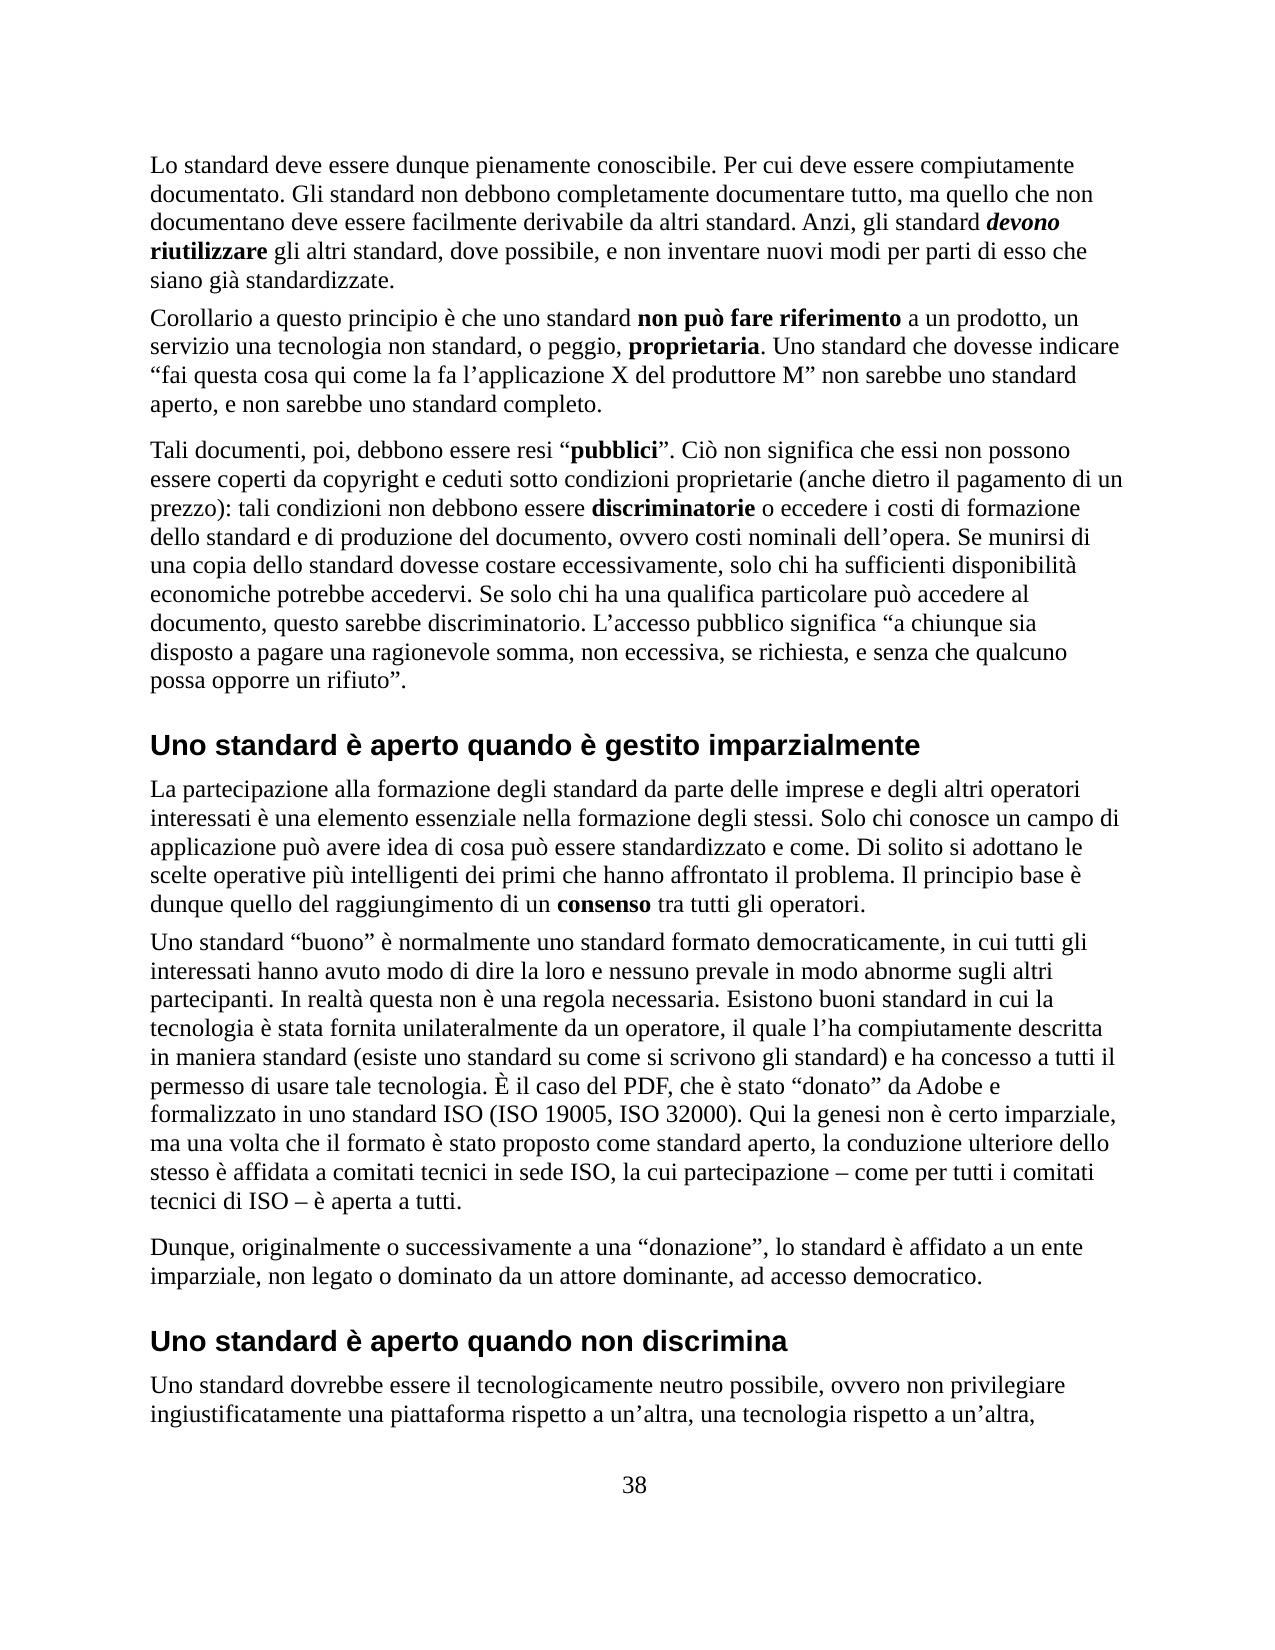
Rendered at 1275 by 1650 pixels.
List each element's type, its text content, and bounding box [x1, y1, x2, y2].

text Uno standard dovrebbe essere il tecnologicamente neutro possibile, ovvero non privilegiare ingiustificatamente una piattaforma rispetto a un’altra, una tecnologia rispetto a un’altra, [150, 1370, 1125, 1427]
text Tali documenti, poi, debbono essere resi “pubblici”. Ciò non significa che essi non possono essere coperti da copyright e ceduti sotto condizioni proprietarie (anche dietro il pagamento di un prezzo): tali condizioni non debbono essere discriminatorie o eccedere i costi di formazione dello standard e di produzione del documento, ovvero costi nominali dell’opera. Se munirsi di una copia dello standard dovesse costare eccessivamente, solo chi ha sufficienti disponibilità economiche potrebbe accedervi. Se solo chi ha una qualifica particolare può accedere al documento, questo sarebbe discriminatorio. L’accesso pubblico significa “a chiunque sia disposto a pagare una ragionevole somma, non eccessiva, se richiesta, e senza che qualcuno possa opporre un rifiuto”. [150, 436, 1125, 694]
text Lo standard deve essere dunque pienamente conoscibile. Per cui deve essere compiutamente documentato. Gli standard non debbono completamente documentare tutto, ma quello che non documentano deve essere facilmente derivabile da altri standard. Anzi, gli standard devono riutilizzare gli altri standard, dove possibile, e non inventare nuovi modi per parti di esso che siano già standardizzate. [150, 150, 1125, 294]
text La partecipazione alla formazione degli standard da parte delle imprese e degli altri operatori interessati è una elemento essenziale nella formazione degli stessi. Solo chi conosce un campo di applicazione può avere idea di cosa può essere standardizzato e come. Di solito si adottano le scelte operative più intelligenti dei primi che hanno affrontato il problema. Il principio base è dunque quello del raggiungimento di un consenso tra tutti gli operatori. [150, 774, 1125, 918]
text Uno standard “buono” è normalmente uno standard formato democraticamente, in cui tutti gli interessati hanno avuto modo di dire la loro e nessuno prevale in modo abnorme sugli altri partecipanti. In realtà questa non è una regola necessaria. Esistono buoni standard in cui la tecnologia è stata fornita unilateralmente da un operatore, il quale l’ha compiutamente descritta in maniera standard (esiste uno standard su come si scrivono gli standard) e ha concesso a tutti il permesso di usare tale tecnologia. È il caso del PDF, che è stato “donato” da Adobe e formalizzato in uno standard ISO (ISO 19005, ISO 32000). Qui la genesi non è certo imparziale, ma una volta che il formato è stato proposto come standard aperto, la conduzione ulteriore dello stesso è affidata a comitati tecnici in sede ISO, la cui partecipazione – come per tutti i comitati tecnici di ISO – è aperta a tutti. [150, 927, 1125, 1214]
subtitle Uno standard è aperto quando non discrimina [150, 1324, 1125, 1357]
subtitle Uno standard è aperto quando è gestito imparzialmente [150, 728, 1125, 762]
text Corollario a questo principio è che uno standard non può fare riferimento a un prodotto, un servizio una tecnologia non standard, o peggio, proprietaria. Uno standard che dovesse indicare “fai questa cosa qui come la fa l’applicazione X del produttore M” non sarebbe uno standard aperto, e non sarebbe uno standard completo. [150, 303, 1125, 418]
text Dunque, originalmente o successivamente a una “donazione”, lo standard è affidato a un ente imparziale, non legato o dominato da un attore dominante, ad accesso democratico. [150, 1232, 1125, 1290]
